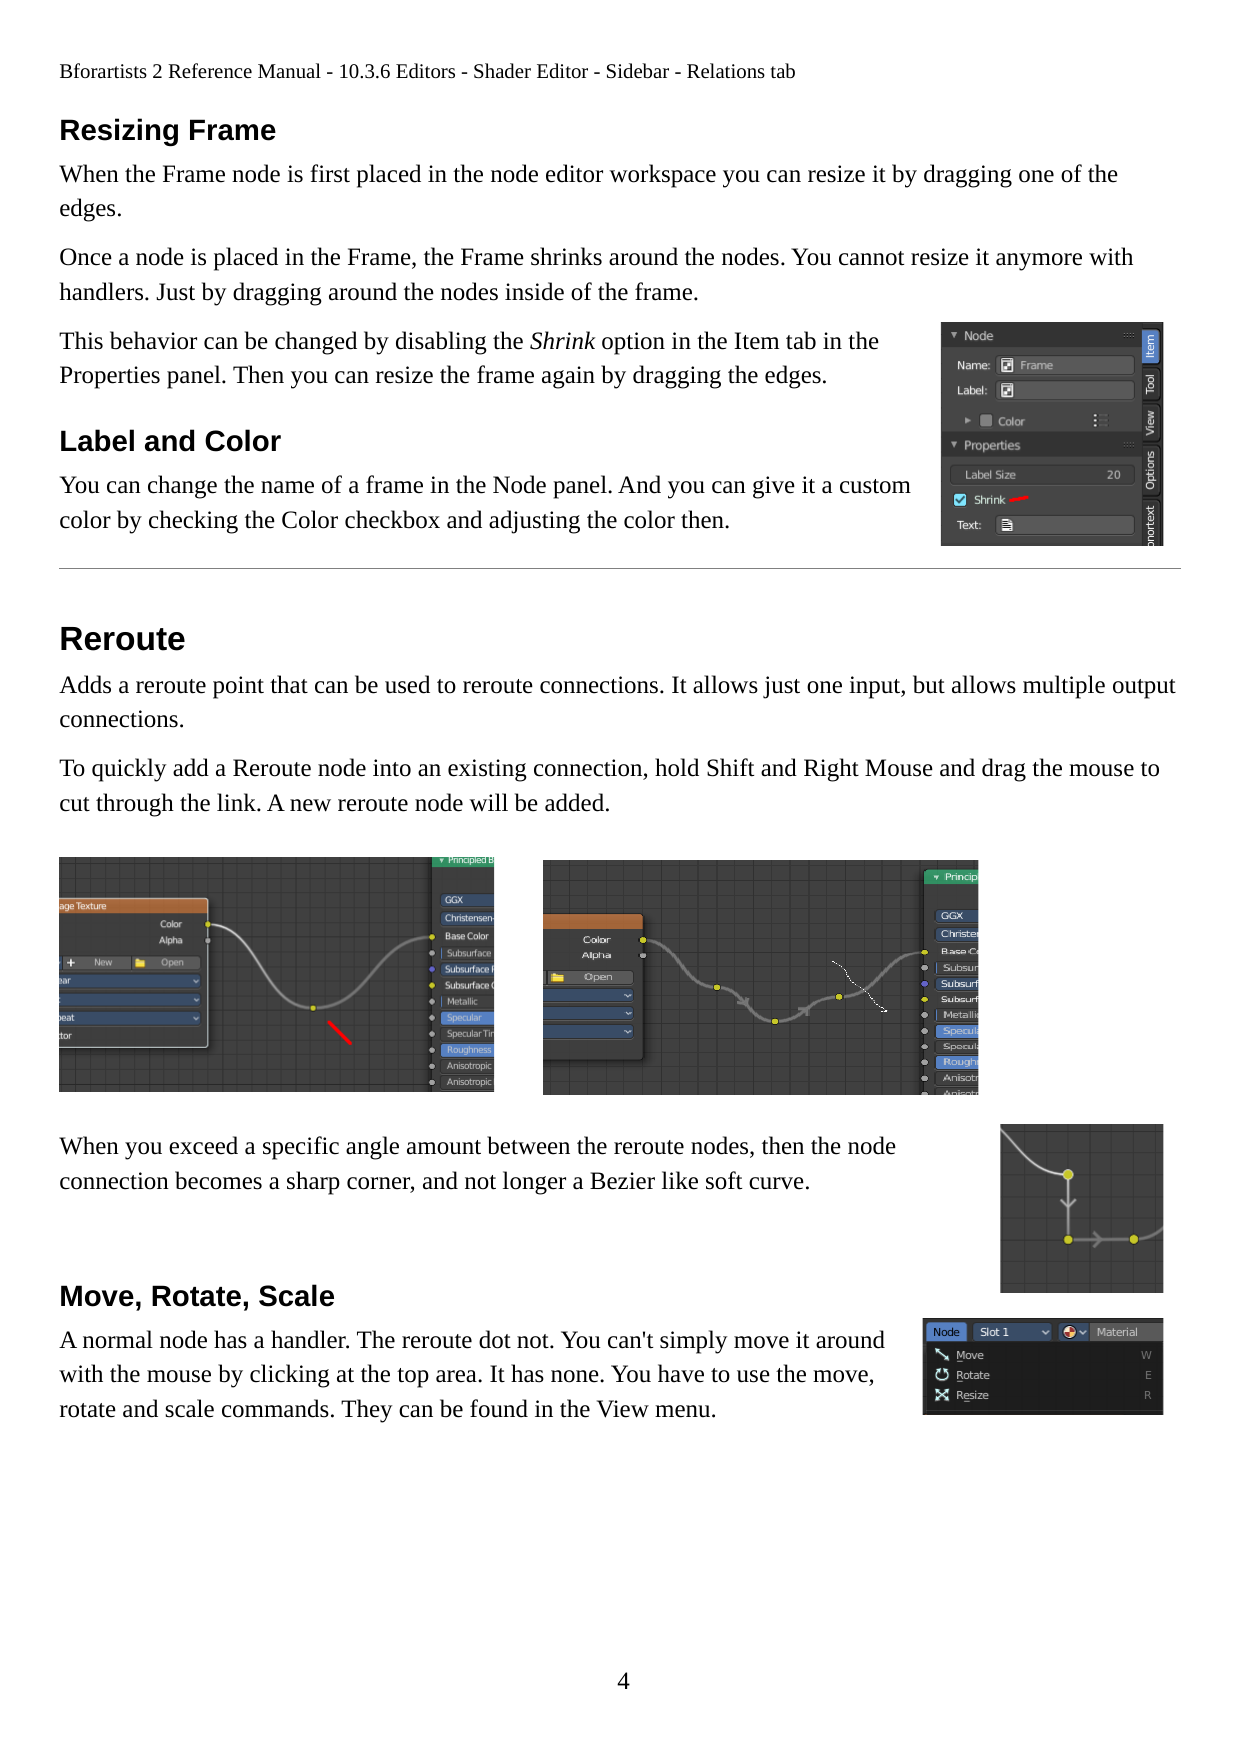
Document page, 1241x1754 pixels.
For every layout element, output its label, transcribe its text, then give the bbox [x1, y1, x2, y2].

picture [543, 860, 979, 1095]
picture [940, 322, 1164, 546]
picture [1000, 1124, 1164, 1293]
text To quickly add a Reroute node into an existing connection, hold Shift and Right Mouse and drag the mouse to cut through the link. A new reroute node will be added. [59, 753, 1181, 817]
text A normal node has a handler. The reroute dot not. You can't simply move it around with the mouse by clicking at the top area. It has none. You have to use the move, rotate and scale commands. They can be found in the View menu. [59, 1325, 1181, 1423]
text Adds a reroute point that can be used to reroute connections. It allows just one input, but allows multiple output connections. [59, 670, 1181, 733]
text You can change the name of a frame in the Node panel. And you can give it a custom color by checking the Color checkbox and adjusting the color then. [59, 470, 940, 533]
subtitle Resizing Frame [59, 113, 1181, 146]
picture [59, 857, 495, 1092]
subtitle Move, Rotate, Scale [59, 1279, 1181, 1312]
subtitle [1164, 424, 1181, 458]
subtitle Label and Color [59, 424, 940, 458]
text When the Frame node is first placed in the node editor workspace you can resize it by dragging one of the edges. [59, 159, 1181, 222]
text When you exceed a specific angle amount between the reroute nodes, then the node connection becomes a sharp corner, and not longer a Bezier like soft curve. [59, 1131, 1000, 1195]
text Once a node is placed in the Frame, the Frame shrinks around the nodes. You cannot resize it anymore with handlers. Just by dragging around the nodes inside of the frame. [59, 242, 1181, 306]
subtitle Reroute [59, 619, 1181, 657]
picture [922, 1318, 1164, 1415]
text This behavior can be changed by disabling the Shrink option in the Item tab in the Properties panel. Then you can resize the frame again by dragging the edges. [59, 326, 940, 389]
